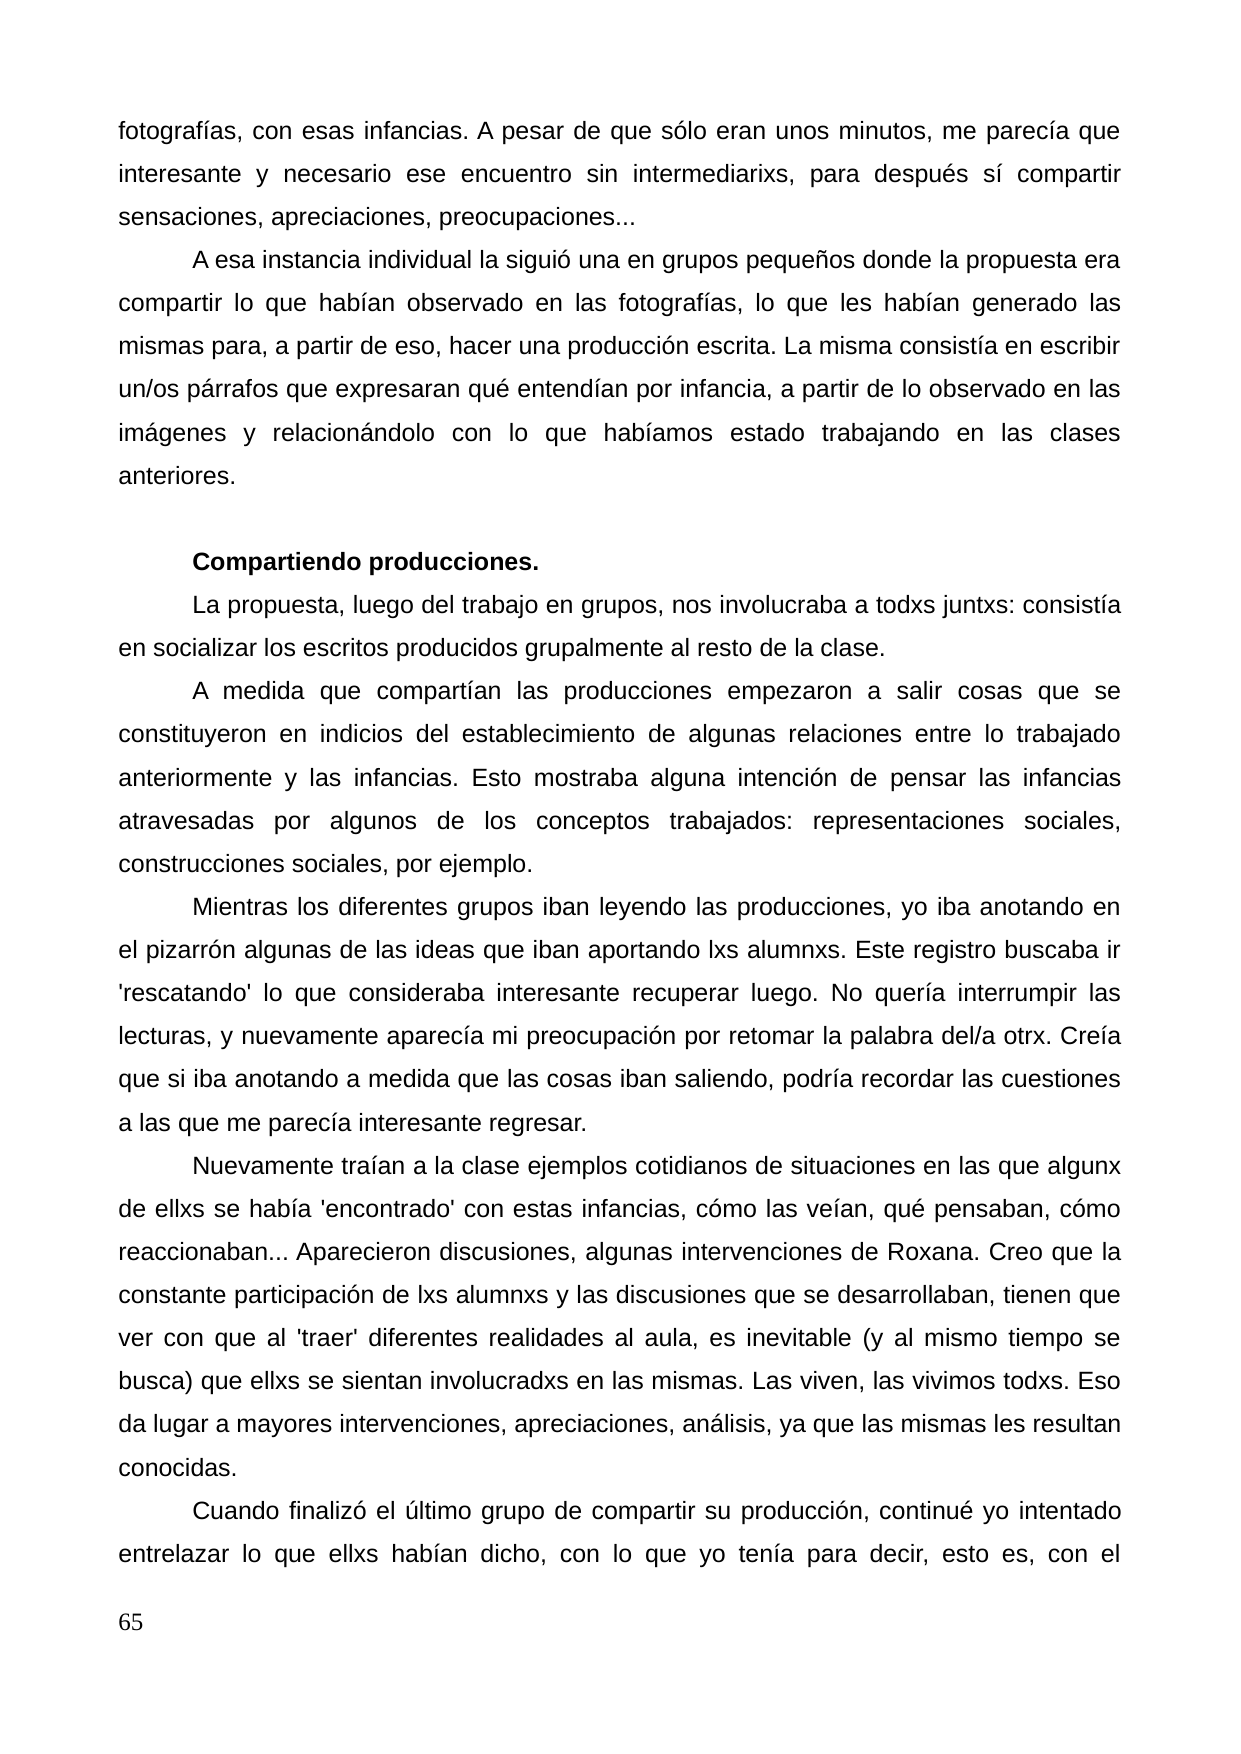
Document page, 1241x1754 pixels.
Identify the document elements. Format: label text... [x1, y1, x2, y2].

text Compartiendo producciones. [118, 547, 1123, 576]
text Mientras los diferentes grupos iban leyendo las producciones, yo iba anotando en el pizarrón algunas de las ideas que iban aportando lxs alumnxs. Este registro buscaba ir 'rescatando' lo que consideraba interesante recuperar luego. No quería interrumpir las lecturas, y nuevamente aparecía mi preocupación por retomar la palabra del/a otrx. Creía que si iba anotando a medida que las cosas iban saliendo, podría recordar las cuestiones a las que me parecía interesante regresar. [118, 892, 1123, 1136]
text Nuevamente traían a la clase ejemplos cotidianos de situaciones en las que algunx de ellxs se había 'encontrado' con estas infancias, cómo las veían, qué pensaban, cómo reaccionaban... Aparecieron discusiones, algunas intervenciones de Roxana. Creo que la constante participación de lxs alumnxs y las discusiones que se desarrollaban, tienen que ver con que al 'traer' diferentes realidades al aula, es inevitable (y al mismo tiempo se busca) que ellxs se sientan involucradxs en las mismas. Las viven, las vivimos todxs. Eso da lugar a mayores intervenciones, apreciaciones, análisis, ya que las mismas les resultan conocidas. [118, 1151, 1123, 1481]
text A medida que compartían las producciones empezaron a salir cosas que se constituyeron en indicios del establecimiento de algunas relaciones entre lo trabajado anteriormente y las infancias. Esto mostraba alguna intención de pensar las infancias atravesadas por algunos de los conceptos trabajados: representaciones sociales, construcciones sociales, por ejemplo. [118, 676, 1123, 877]
text A esa instancia individual la siguió una en grupos pequeños donde la propuesta era compartir lo que habían observado en las fotografías, lo que les habían generado las mismas para, a partir de eso, hacer una producción escrita. La misma consistía en escribir un/os párrafos que expresaran qué entendían por infancia, a partir de lo observado en las imágenes y relacionándolo con lo que habíamos estado trabajando en las clases anteriores. [118, 245, 1123, 489]
text La propuesta, luego del trabajo en grupos, nos involucraba a todxs juntxs: consistía en socializar los escritos producidos grupalmente al resto de la clase. [118, 590, 1123, 662]
text Cuando finalizó el último grupo de compartir su producción, continué yo intentado entrelazar lo que ellxs habían dicho, con lo que yo tenía para decir, esto es, con el [118, 1496, 1123, 1567]
text fotografías, con esas infancias. A pesar de que sólo eran unos minutos, me parecía que interesante y necesario ese encuentro sin intermediarixs, para después sí compartir sensaciones, apreciaciones, preocupaciones... [118, 116, 1123, 231]
